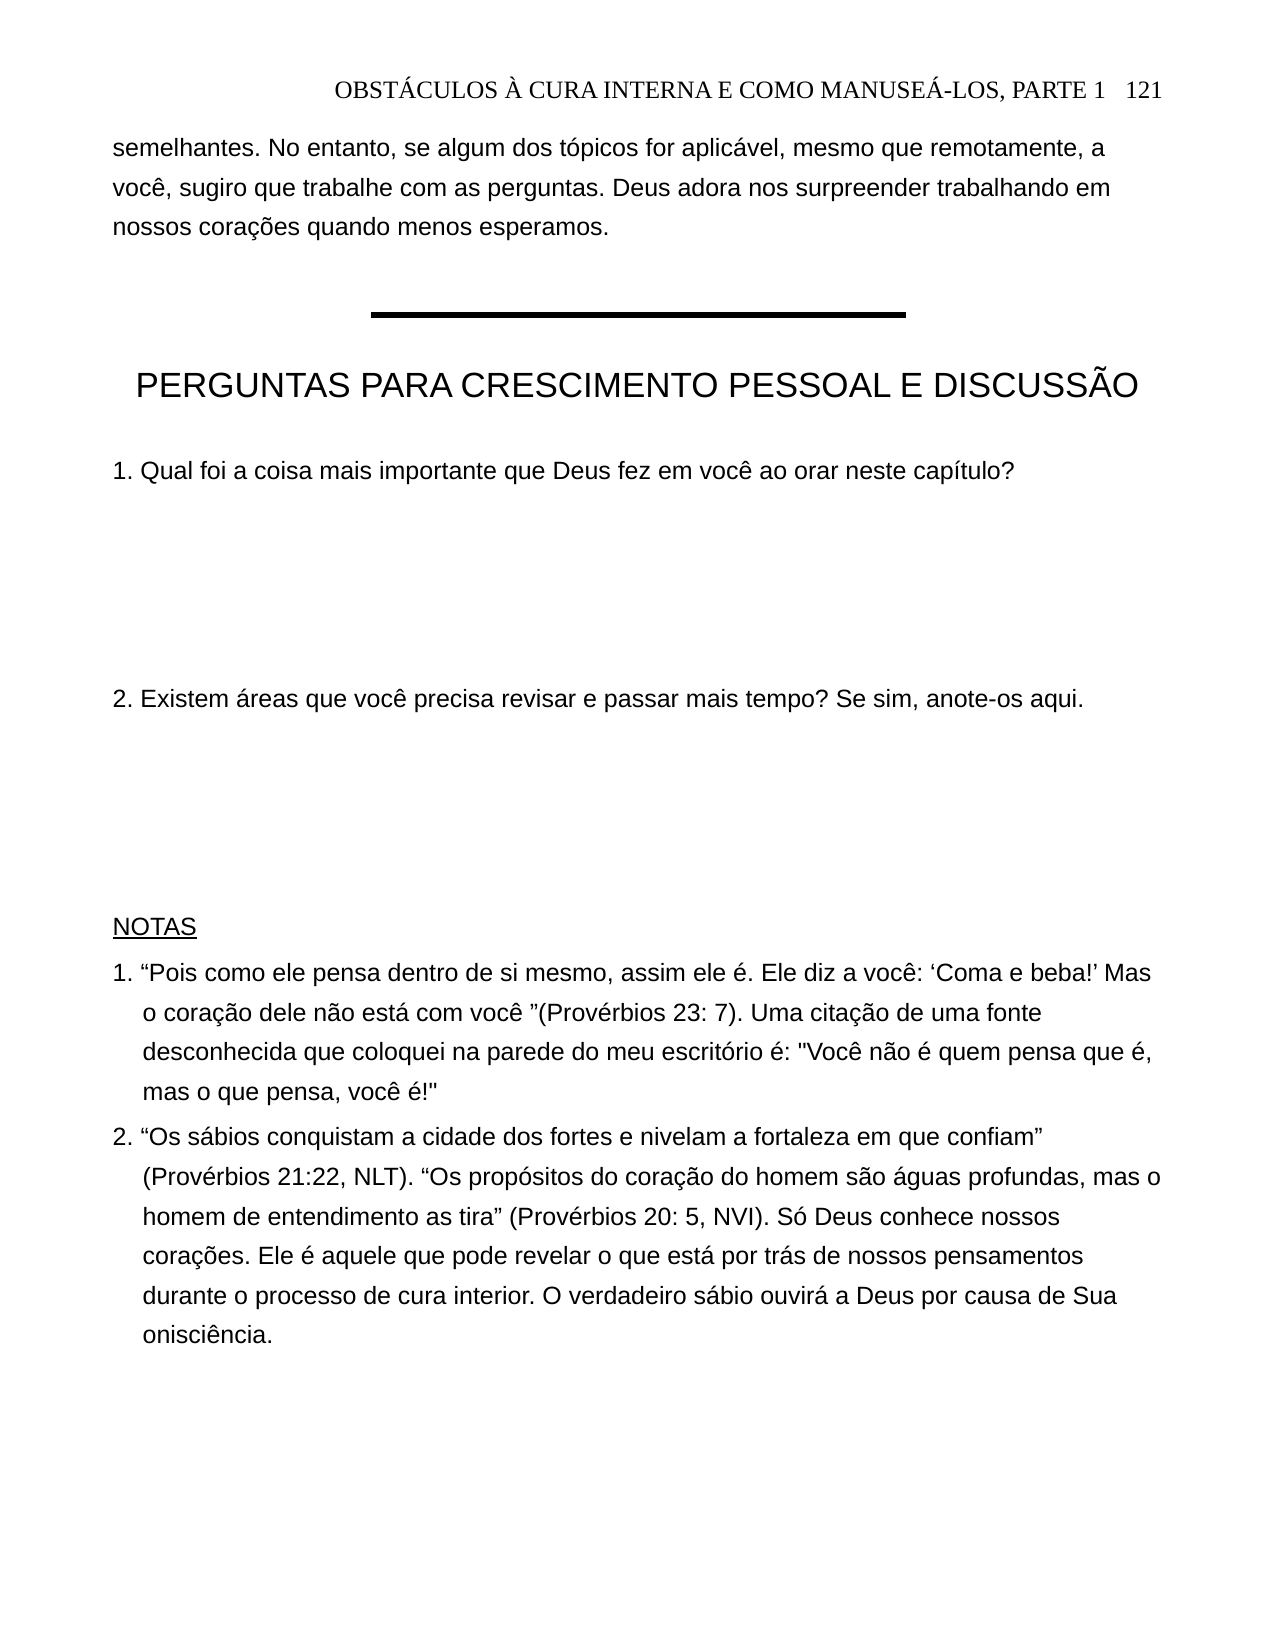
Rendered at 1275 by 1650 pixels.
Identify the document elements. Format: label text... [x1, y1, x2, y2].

text semelhantes. No entanto, se algum dos tópicos for aplicável, mesmo que remotamente, a você, sugiro que trabalhe com as perguntas. Deus adora nos surpreender trabalhando em nossos corações quando menos esperamos. [112, 133, 1162, 241]
text 2. Existem áreas que você precisa revisar e passar mais tempo? Se sim, anote-os aqui. [112, 684, 1162, 713]
text 1. Qual foi a coisa mais importante que Deus fez em você ao orar neste capítulo? [112, 456, 1162, 485]
subtitle PERGUNTAS PARA CRESCIMENTO PESSOAL E DISCUSSÃO [112, 364, 1162, 404]
list “Pois como ele pensa dentro de si mesmo, assim ele é. Ele diz a você: ‘Coma e beba!’ Mas o coração dele não está com você ”(Provérbios 23: 7). Uma citação de uma fonte desconhecida que coloquei na parede do meu escritório é: "Você não é quem pensa que é, mas o que pensa, você é!" [112, 958, 1162, 1106]
text NOTAS [112, 912, 1162, 941]
list “Os sábios conquistam a cidade dos fortes e nivelam a fortaleza em que confiam” (Provérbios 21:22, NLT). “Os propósitos do coração do homem são águas profundas, mas o homem de entendimento as tira” (Provérbios 20: 5, NVI). Só Deus conhece nossos corações. Ele é aquele que pode revelar o que está por trás de nossos pensamentos durante o processo de cura interior. O verdadeiro sábio ouvirá a Deus por causa de Sua onisciência. [112, 1122, 1162, 1349]
